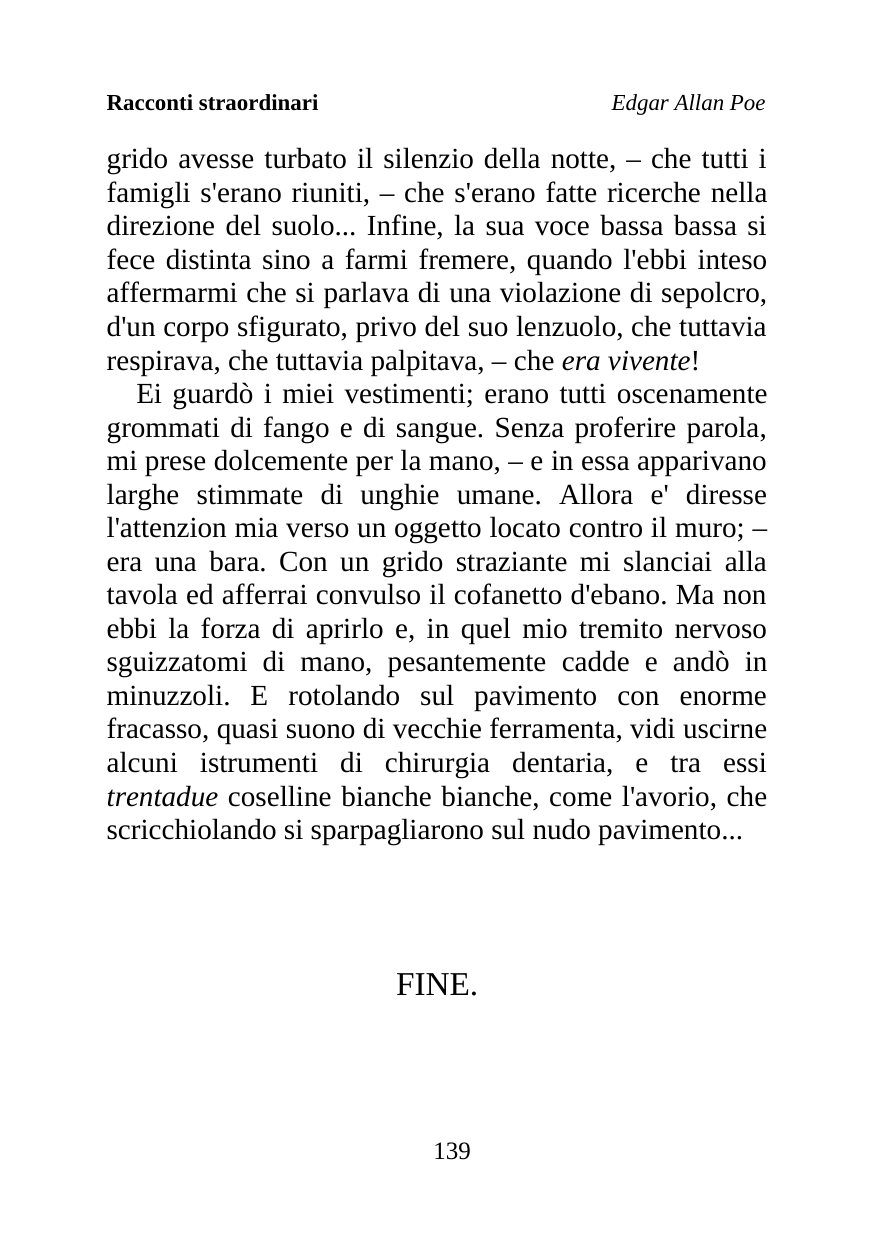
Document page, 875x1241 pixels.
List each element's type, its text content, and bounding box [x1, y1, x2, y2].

text grido avesse turbato il silenzio della notte, – che tutti i famigli s'erano riuniti, – che s'erano fatte ricerche nella direzione del suolo... Infine, la sua voce bassa bassa si fece distinta sino a farmi fremere, quando l'ebbi inteso affermarmi che si parlava di una violazione di sepolcro, d'un corpo sfigurato, privo del suo lenzuolo, che tuttavia respirava, che tuttavia palpitava, – che era vivente! [106, 141, 768, 376]
subtitle FINE. [106, 964, 768, 1002]
text Ei guardò i miei vestimenti; erano tutti oscenamente grommati di fango e di sangue. Senza proferire parola, mi prese dolcemente per la mano, – e in essa apparivano larghe stimmate di unghie umane. Allora e' diresse l'attenzion mia verso un oggetto locato contro il muro; – era una bara. Con un grido straziante mi slanciai alla tavola ed afferrai convulso il cofanetto d'ebano. Ma non ebbi la forza di aprirlo e, in quel mio tremito nervoso sguizzatomi di mano, pesantemente cadde e andò in minuzzoli. E rotolando sul pavimento con enorme fracasso, quasi suono di vecchie ferramenta, vidi uscirne alcuni istrumenti di chirurgia dentaria, e tra essi trentadue coselline bianche bianche, come l'avorio, che scricchiolando si sparpagliarono sul nudo pavimento... [106, 376, 768, 846]
